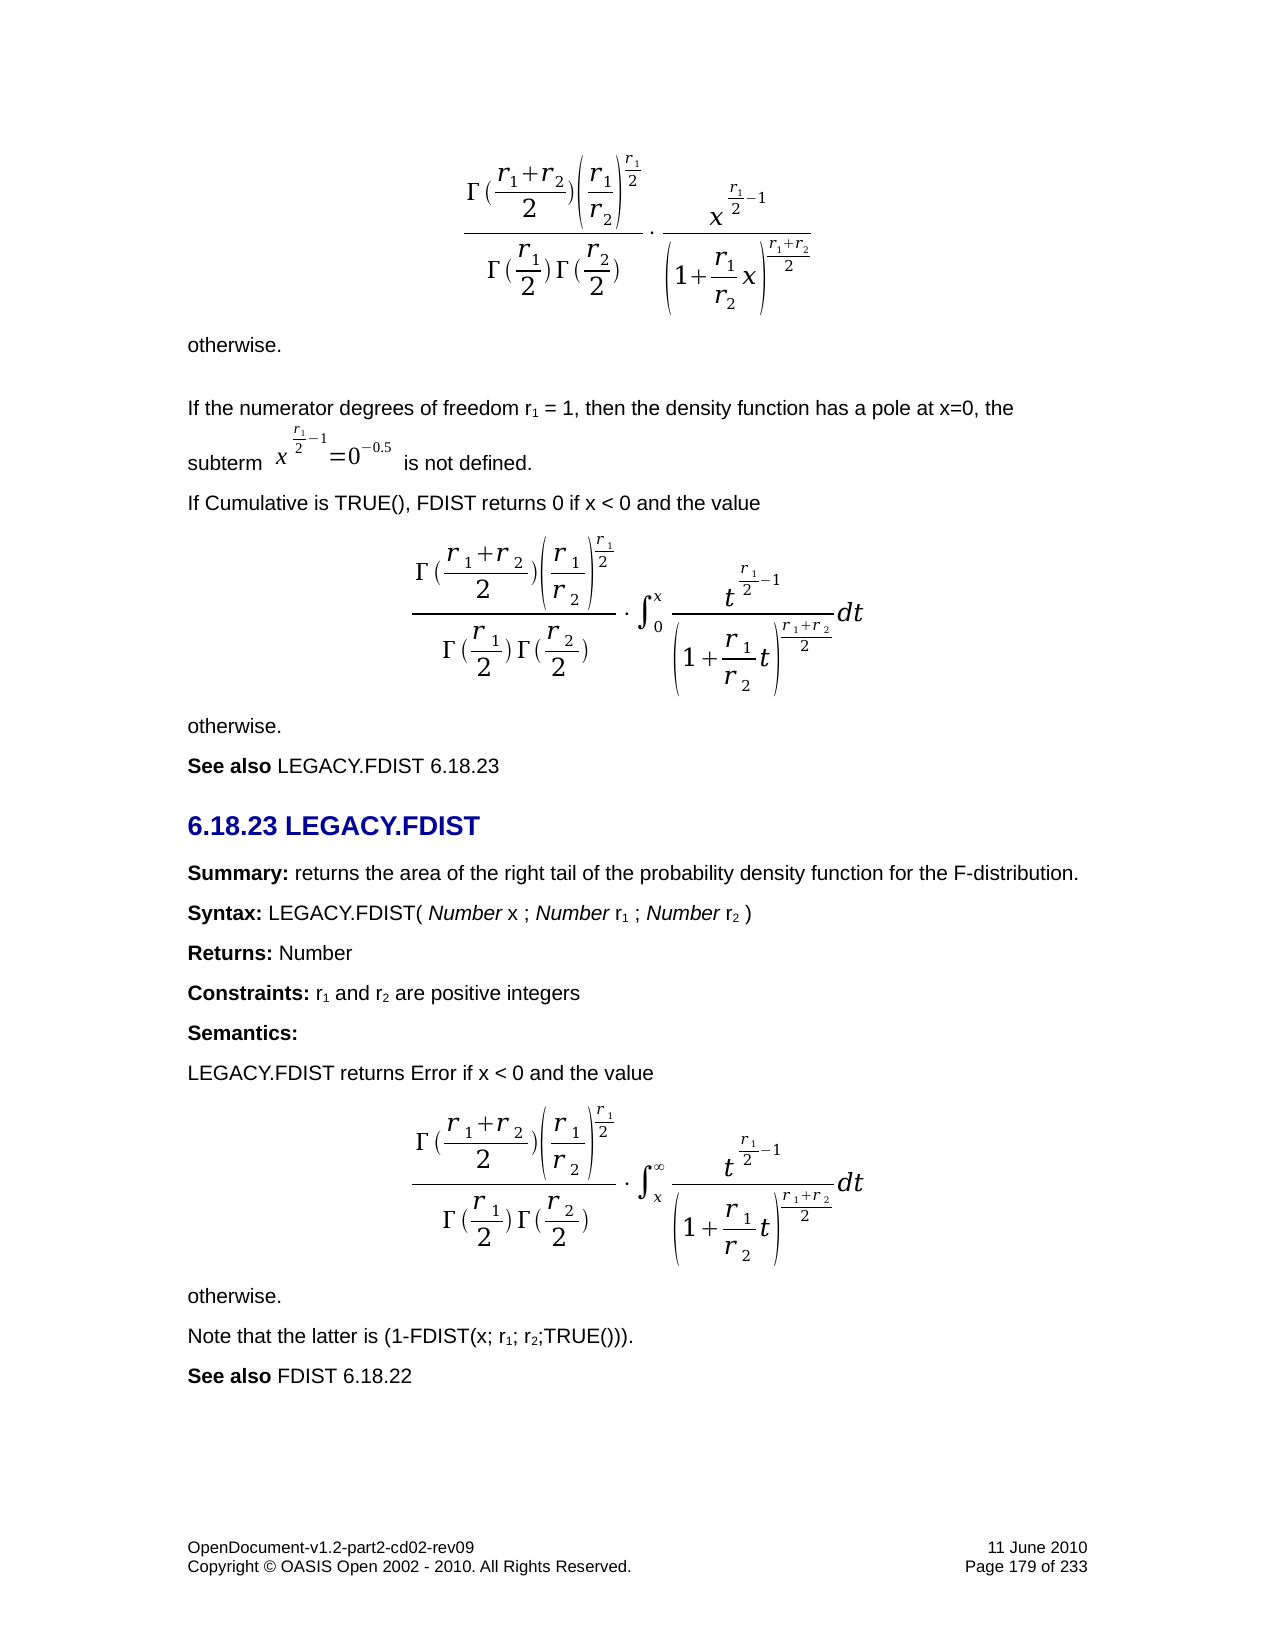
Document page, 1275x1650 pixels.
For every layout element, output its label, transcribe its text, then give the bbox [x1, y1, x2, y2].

text If Cumulative is TRUE(), FDIST returns 0 if x < 0 and the value [187, 491, 1088, 514]
text See also LEGACY.FDIST 6.18.23 [187, 754, 1088, 777]
subtitle LEGACY.FDIST [187, 811, 1088, 841]
text Returns: Number [187, 942, 1088, 965]
text otherwise. [187, 333, 1088, 357]
text otherwise. [187, 714, 1088, 738]
text Semantics: [187, 1021, 1088, 1045]
text Syntax: LEGACY.FDIST( Number x ; Number r1 ; Number r2 ) [187, 902, 1088, 925]
text Constraints: r1 and r2 are positive integers [187, 982, 1088, 1005]
text See also FDIST 6.18.22 [187, 1364, 1088, 1388]
text If the numerator degrees of freedom r1 = 1, then the density function has a pole at x=0, the subterm is not defined. [187, 373, 1088, 474]
text otherwise. [187, 1284, 1088, 1308]
text Summary: returns the area of the right tail of the probability density function for the F-distribution. [187, 862, 1088, 885]
text LEGACY.FDIST returns Error if x < 0 and the value [187, 1061, 1088, 1084]
text Note that the latter is (1-FDIST(x; r1; r2;TRUE())). [187, 1324, 1088, 1348]
